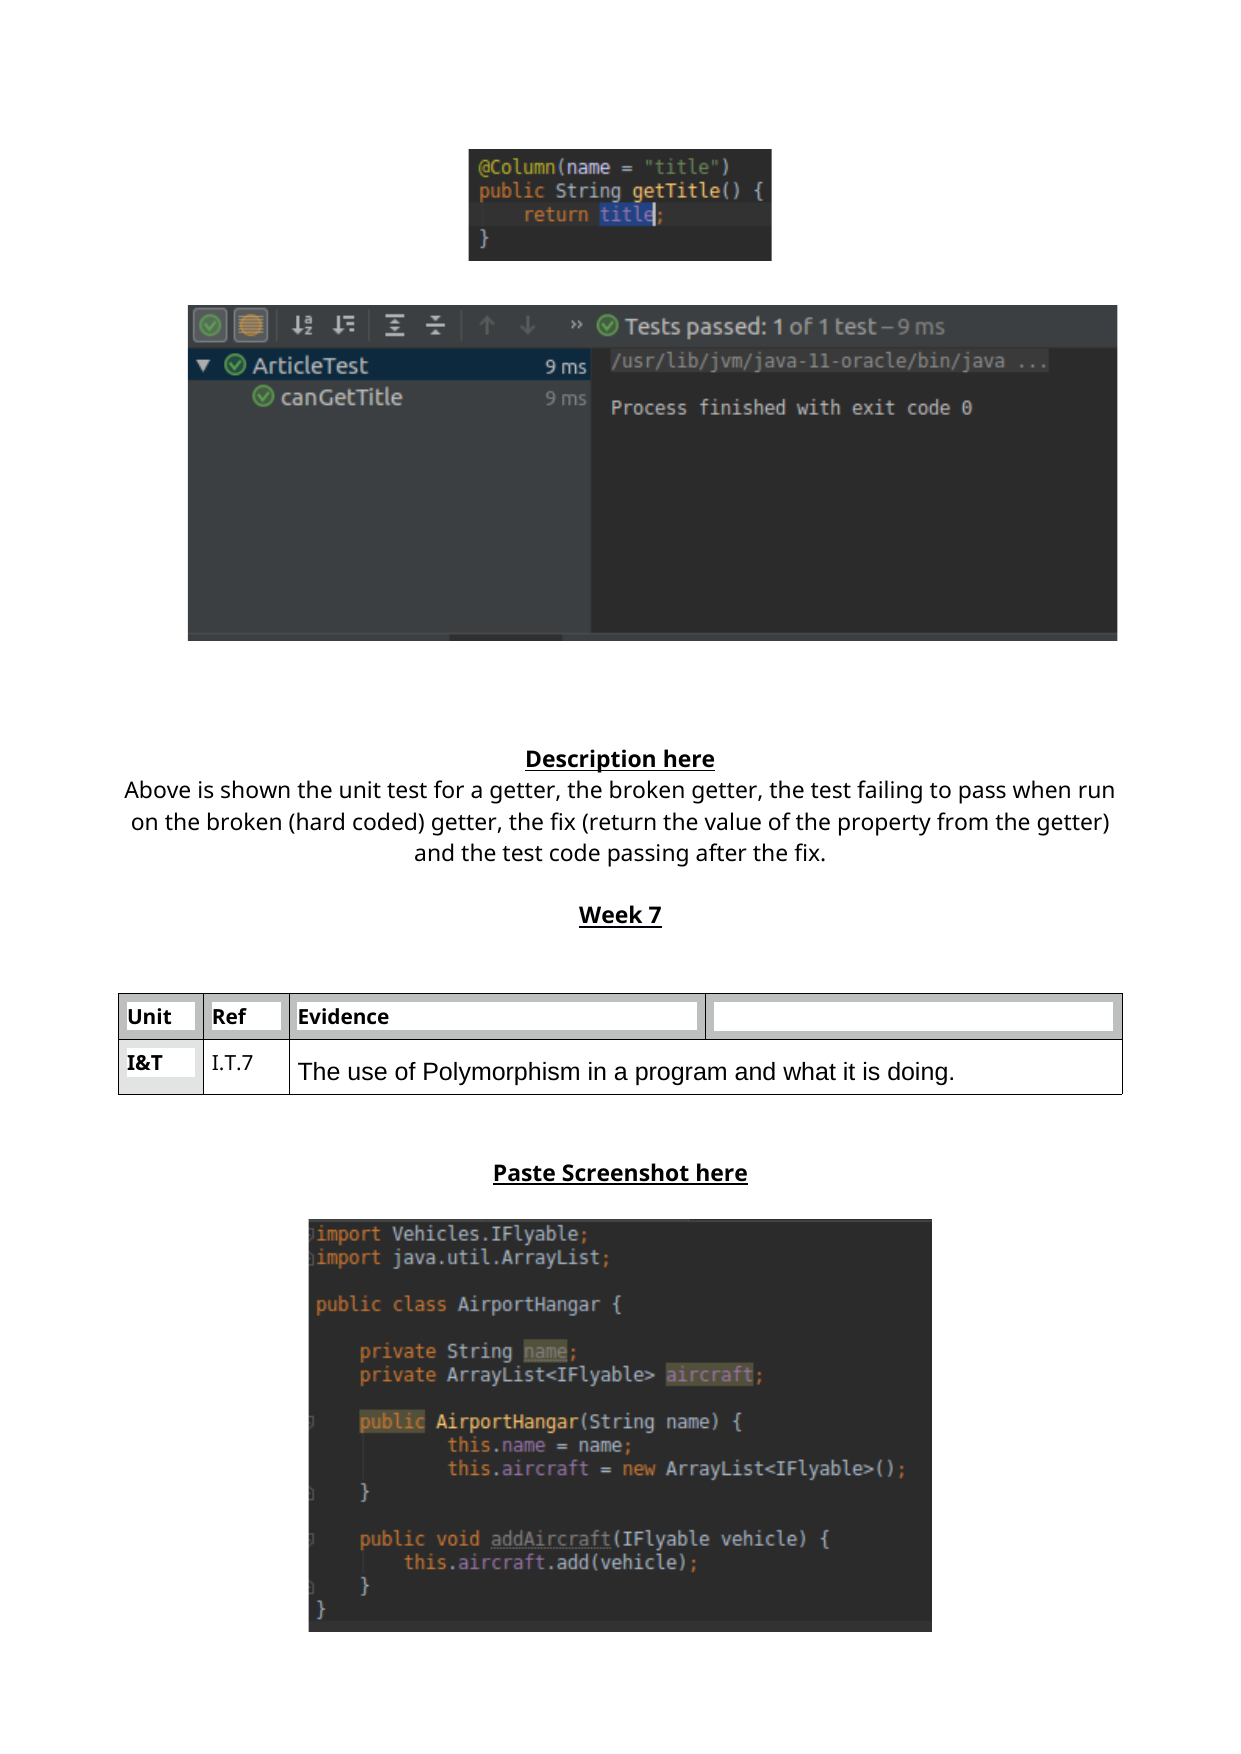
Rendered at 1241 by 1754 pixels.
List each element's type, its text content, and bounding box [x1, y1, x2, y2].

text Paste Screenshot here [118, 1157, 1122, 1188]
text Week 7 [118, 899, 1122, 931]
text Above is shown the unit test for a getter, the broken getter, the test failing to pass when run on the broken (hard coded) getter, the fix (return the value of the property from the getter) and the test code passing after the fix. [118, 774, 1122, 868]
table_cell The use of Polymorphism in a program and what it is doing. [290, 1040, 1122, 1094]
table_cell I.T.7 [204, 1040, 289, 1094]
table_header Evidence [290, 994, 705, 1039]
table_header Unit [119, 994, 203, 1039]
table_cell I&T [119, 1040, 203, 1094]
picture [308, 1219, 932, 1632]
table_header Ref [204, 994, 289, 1039]
table_header [706, 994, 1122, 1039]
picture [468, 149, 772, 261]
picture [187, 305, 1118, 641]
text Description here [118, 743, 1122, 774]
